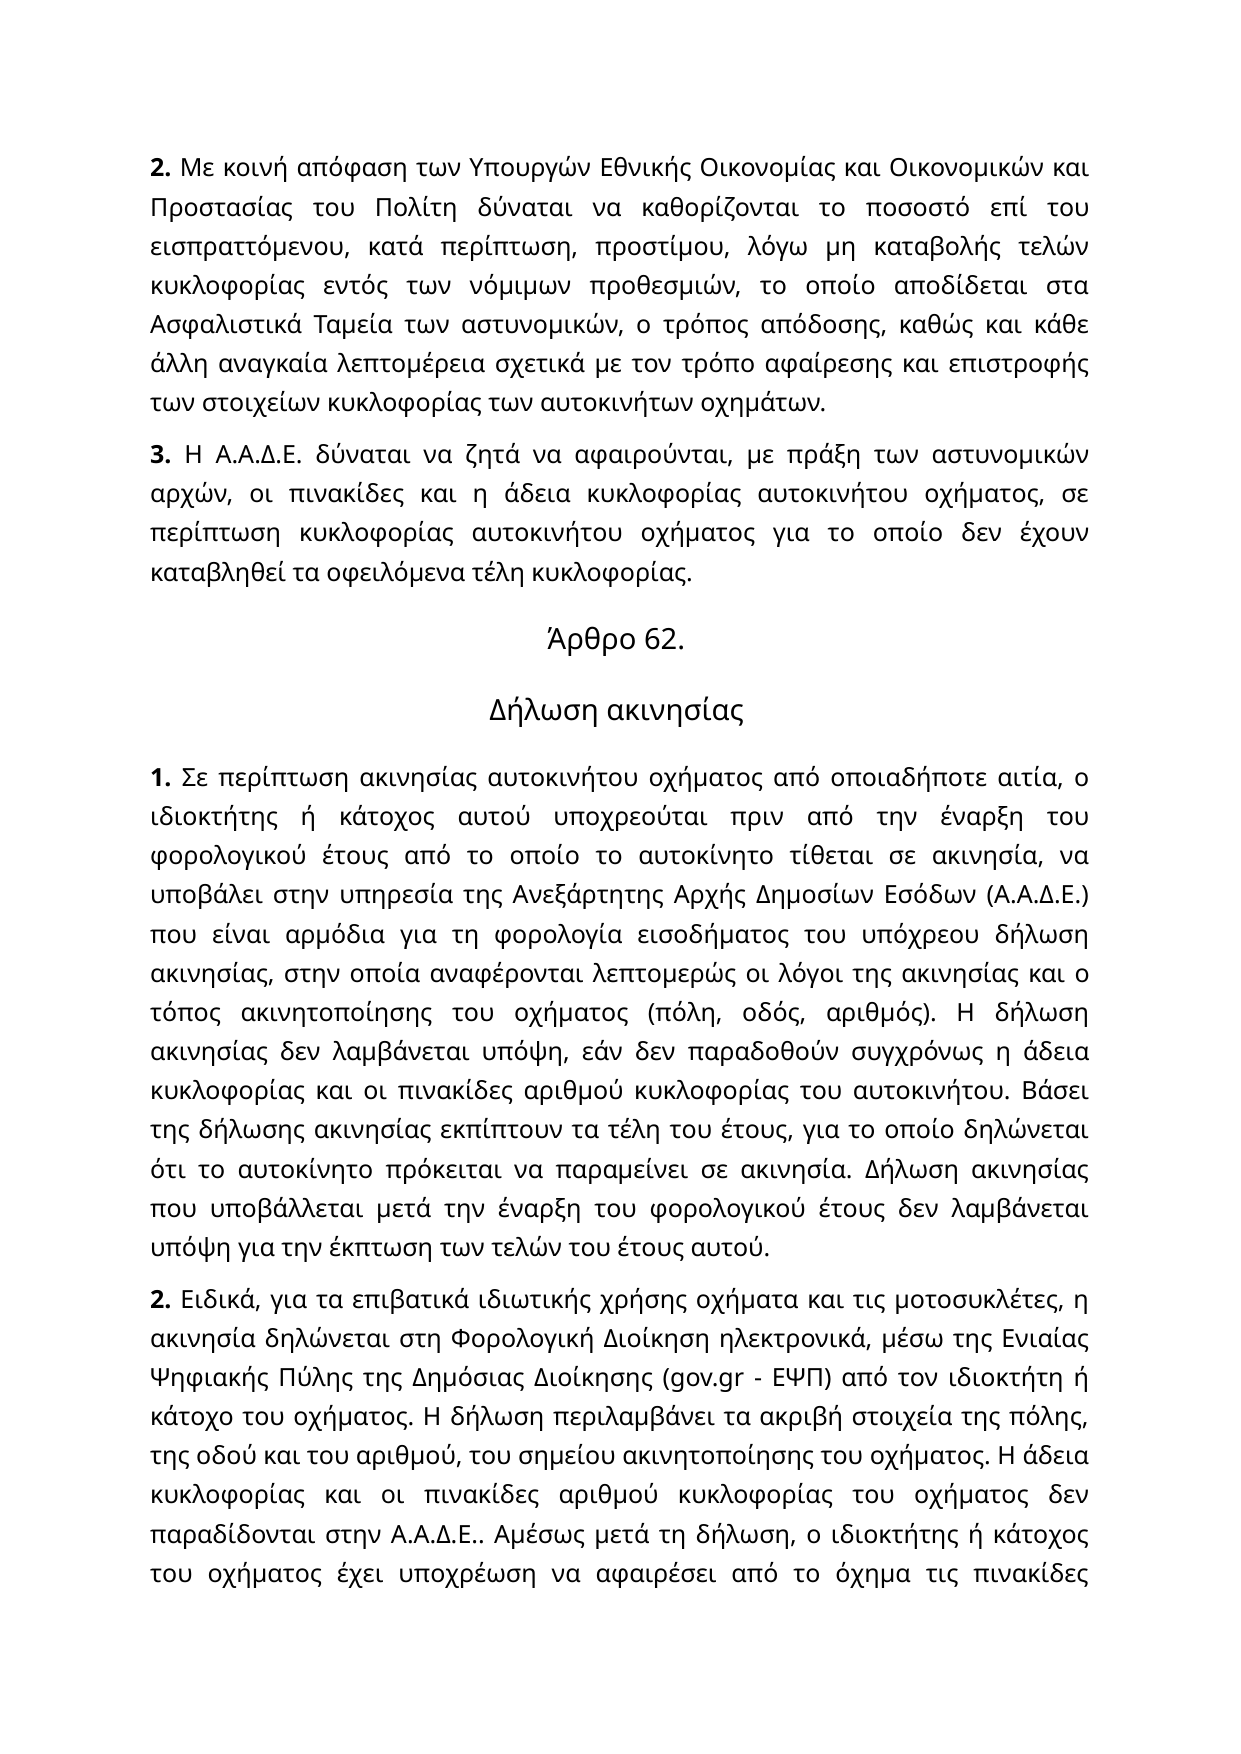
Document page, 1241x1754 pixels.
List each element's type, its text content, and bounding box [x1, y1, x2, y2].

text 1. Σε περίπτωση ακινησίας αυτοκινήτου οχήματος από οποιαδήποτε αιτία, ο ιδιοκτήτης ή κάτοχος αυτού υποχρεούται πριν από την έναρξη του φορολογικού έτους από το οποίο το αυτοκίνητο τίθεται σε ακινησία, να υποβάλει στην υπηρεσία της Ανεξάρτητης Αρχής Δημοσίων Εσόδων (Α.Α.Δ.Ε.) που είναι αρμόδια για τη φορολογία εισοδήματος του υπόχρεου δήλωση ακινησίας, στην οποία αναφέρονται λεπτομερώς οι λόγοι της ακινησίας και ο τόπος ακινητοποίησης του οχήματος (πόλη, οδός, αριθμός). Η δήλωση ακινησίας δεν λαμβάνεται υπόψη, εάν δεν παραδοθούν συγχρόνως η άδεια κυκλοφορίας και οι πινακίδες αριθμού κυκλοφορίας του αυτοκινήτου. Βάσει της δήλωσης ακινησίας εκπίπτουν τα τέλη του έτους, για το οποίο δηλώνεται ότι το αυτοκίνητο πρόκειται να παραμείνει σε ακινησία. Δήλωση ακινησίας που υποβάλλεται μετά την έναρξη του φορολογικού έτους δεν λαμβάνεται υπόψη για την έκπτωση των τελών του έτους αυτού. [150, 759, 1090, 1264]
subtitle Δήλωση ακινησίας [150, 689, 1090, 729]
subtitle Άρθρο 62. [150, 618, 1090, 658]
text 2. Με κοινή απόφαση των Υπουργών Εθνικής Οικονομίας και Οικονομικών και Προστασίας του Πολίτη δύναται να καθορίζονται το ποσοστό επί του εισπραττόμενου, κατά περίπτωση, προστίμου, λόγω μη καταβολής τελών κυκλοφορίας εντός των νόμιμων προθεσμιών, το οποίο αποδίδεται στα Ασφαλιστικά Ταμεία των αστυνομικών, ο τρόπος απόδοσης, καθώς και κάθε άλλη αναγκαία λεπτομέρεια σχετικά με τον τρόπο αφαίρεσης και επιστροφής των στοιχείων κυκλοφορίας των αυτοκινήτων οχημάτων. [150, 150, 1090, 419]
text 3. Η Α.Α.Δ.Ε. δύναται να ζητά να αφαιρούνται, με πράξη των αστυνομικών αρχών, οι πινακίδες και η άδεια κυκλοφορίας αυτοκινήτου οχήματος, σε περίπτωση κυκλοφορίας αυτοκινήτου οχήματος για το οποίο δεν έχουν καταβληθεί τα οφειλόμενα τέλη κυκλοφορίας. [150, 437, 1090, 588]
text 2. Ειδικά, για τα επιβατικά ιδιωτικής χρήσης οχήματα και τις μοτοσυκλέτες, η ακινησία δηλώνεται στη Φορολογική Διοίκηση ηλεκτρονικά, μέσω της Ενιαίας Ψηφιακής Πύλης της Δημόσιας Διοίκησης (gov.gr - ΕΨΠ) από τον ιδιοκτήτη ή κάτοχο του οχήματος. Η δήλωση περιλαμβάνει τα ακριβή στοιχεία της πόλης, της οδού και του αριθμού, του σημείου ακινητοποίησης του οχήματος. Η άδεια κυκλοφορίας και οι πινακίδες αριθμού κυκλοφορίας του οχήματος δεν παραδίδονται στην Α.Α.Δ.Ε.. Αμέσως μετά τη δήλωση, ο ιδιοκτήτης ή κάτοχος του οχήματος έχει υποχρέωση να αφαιρέσει από το όχημα τις πινακίδες [150, 1281, 1090, 1589]
